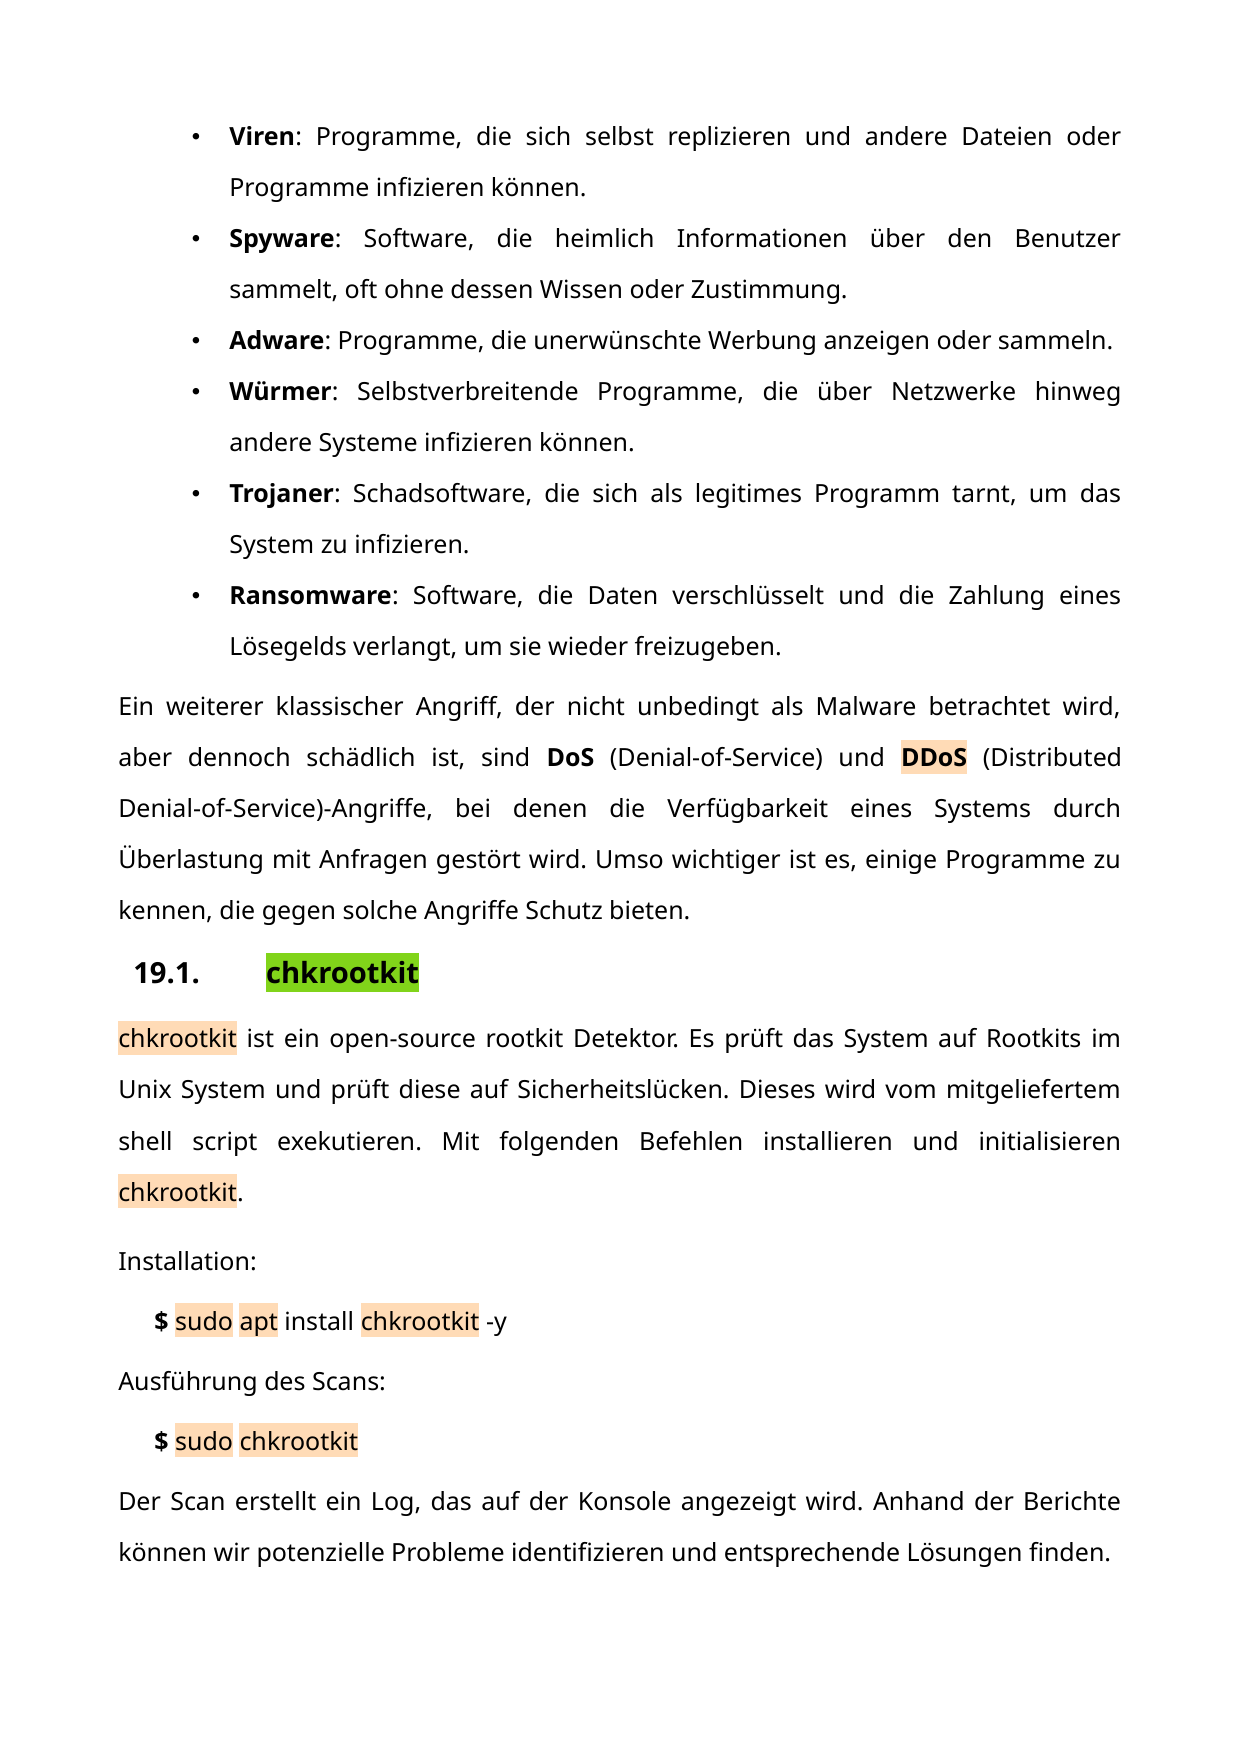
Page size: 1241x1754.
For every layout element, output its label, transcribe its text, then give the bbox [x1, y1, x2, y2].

text chkrootkit ist ein open-source rootkit Detektor. Es prüft das System auf Rootkits im Unix System und prüft diese auf Sicherheitslücken. Dieses wird vom mitgeliefertem shell script exekutieren. Mit folgenden Befehlen installieren und initialisieren chkrootkit. [118, 1021, 1122, 1208]
list Adware: Programme, die unerwünschte Werbung anzeigen oder sammeln. [192, 322, 1122, 356]
list Trojaner: Schadsoftware, die sich als legitimes Programm tarnt, um das System zu infizieren. [192, 475, 1122, 561]
text Der Scan erstellt ein Log, das auf der Konsole angezeigt wird. Anhand der Berichte können wir potenzielle Probleme identifizieren und entsprechende Lösungen finden. [118, 1483, 1122, 1568]
subtitle chkrootkit [118, 953, 1122, 992]
list Würmer: Selbstverbreitende Programme, die über Netzwerke hinweg andere Systeme infizieren können. [192, 373, 1122, 458]
list Ransomware: Software, die Daten verschlüsselt und die Zahlung eines Lösegelds verlangt, um sie wieder freizugeben. [192, 577, 1122, 663]
text Ausführung des Scans: [118, 1363, 1122, 1397]
list Spyware: Software, die heimlich Informationen über den Benutzer sammelt, oft ohne dessen Wissen oder Zustimmung. [192, 220, 1122, 305]
text Ein weiterer klassischer Angriff, der nicht unbedingt als Malware betrachtet wird, aber dennoch schädlich ist, sind DoS (Denial-of-Service) und DDoS (Distributed Denial-of-Service)-Angriffe, bei denen die Verfügbarkeit eines Systems durch Überlastung mit Anfragen gestört wird. Umso wichtiger ist es, einige Programme zu kennen, die gegen solche Angriffe Schutz bieten. [118, 688, 1122, 927]
text $ sudo apt install chkrootkit -y [154, 1303, 1122, 1337]
text $ sudo chkrootkit [154, 1423, 1122, 1457]
list Viren: Programme, die sich selbst replizieren und andere Dateien oder Programme infizieren können. [192, 118, 1122, 203]
text Installation: [118, 1243, 1122, 1277]
